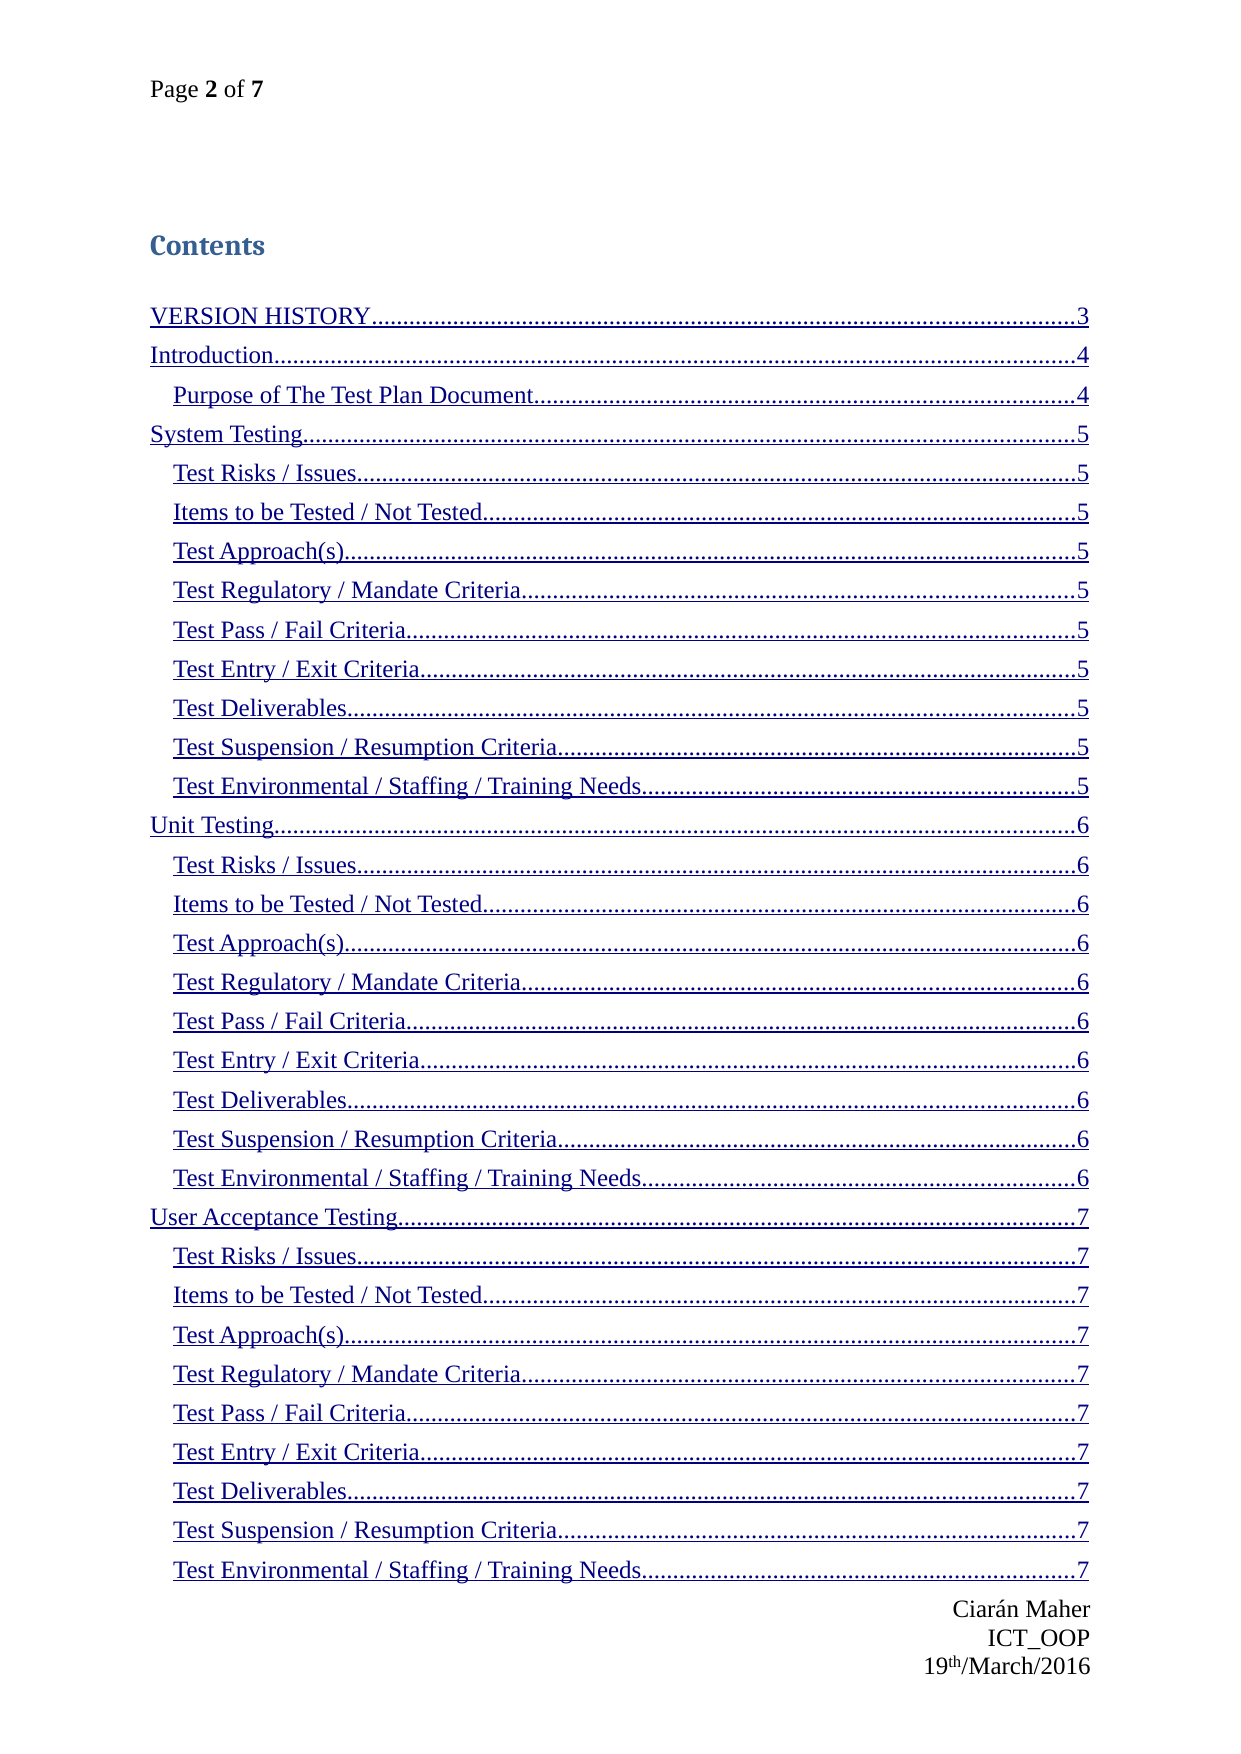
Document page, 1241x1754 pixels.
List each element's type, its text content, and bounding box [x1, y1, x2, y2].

text Test Pass / Fail Criteria 7 [173, 1398, 1090, 1427]
text Test Risks / Issues 6 [173, 850, 1090, 878]
subtitle Contents [150, 229, 1090, 262]
text Test Entry / Exit Criteria 5 [173, 654, 1090, 683]
text Test Environmental / Staffing / Training Needs 5 [173, 771, 1090, 800]
text Test Approach(s) 7 [173, 1320, 1090, 1348]
text Test Risks / Issues 5 [173, 458, 1090, 487]
text Test Deliverables 6 [173, 1085, 1090, 1113]
text Test Suspension / Resumption Criteria 5 [173, 732, 1090, 761]
text Test Pass / Fail Criteria 6 [173, 1006, 1090, 1035]
text Test Entry / Exit Criteria 7 [173, 1437, 1090, 1466]
text Test Deliverables 5 [173, 693, 1090, 722]
text Test Regulatory / Mandate Criteria 7 [173, 1359, 1090, 1388]
text Test Entry / Exit Criteria 6 [173, 1046, 1090, 1074]
text Purpose of The Test Plan Document 4 [173, 380, 1090, 408]
text Test Regulatory / Mandate Criteria 6 [173, 967, 1090, 996]
text Items to be Tested / Not Tested 7 [173, 1281, 1090, 1309]
text Items to be Tested / Not Tested 6 [173, 889, 1090, 918]
text Test Environmental / Staffing / Training Needs 6 [173, 1163, 1090, 1192]
text Test Deliverables 7 [173, 1476, 1090, 1505]
text Test Pass / Fail Criteria 5 [173, 615, 1090, 643]
text Items to be Tested / Not Tested 5 [173, 497, 1090, 526]
text VERSION HISTORY 3 [150, 301, 1090, 330]
text System Testing 5 [150, 419, 1090, 448]
text Test Suspension / Resumption Criteria 6 [173, 1124, 1090, 1153]
text Test Approach(s) 5 [173, 536, 1090, 565]
text Test Regulatory / Mandate Criteria 5 [173, 576, 1090, 604]
text Test Suspension / Resumption Criteria 7 [173, 1516, 1090, 1544]
text Unit Testing 6 [150, 811, 1090, 839]
text Test Environmental / Staffing / Training Needs 7 [173, 1555, 1090, 1583]
text User Acceptance Testing 7 [150, 1202, 1090, 1231]
text Test Approach(s) 6 [173, 928, 1090, 957]
text Test Risks / Issues 7 [173, 1241, 1090, 1270]
text Introduction 4 [150, 341, 1090, 369]
